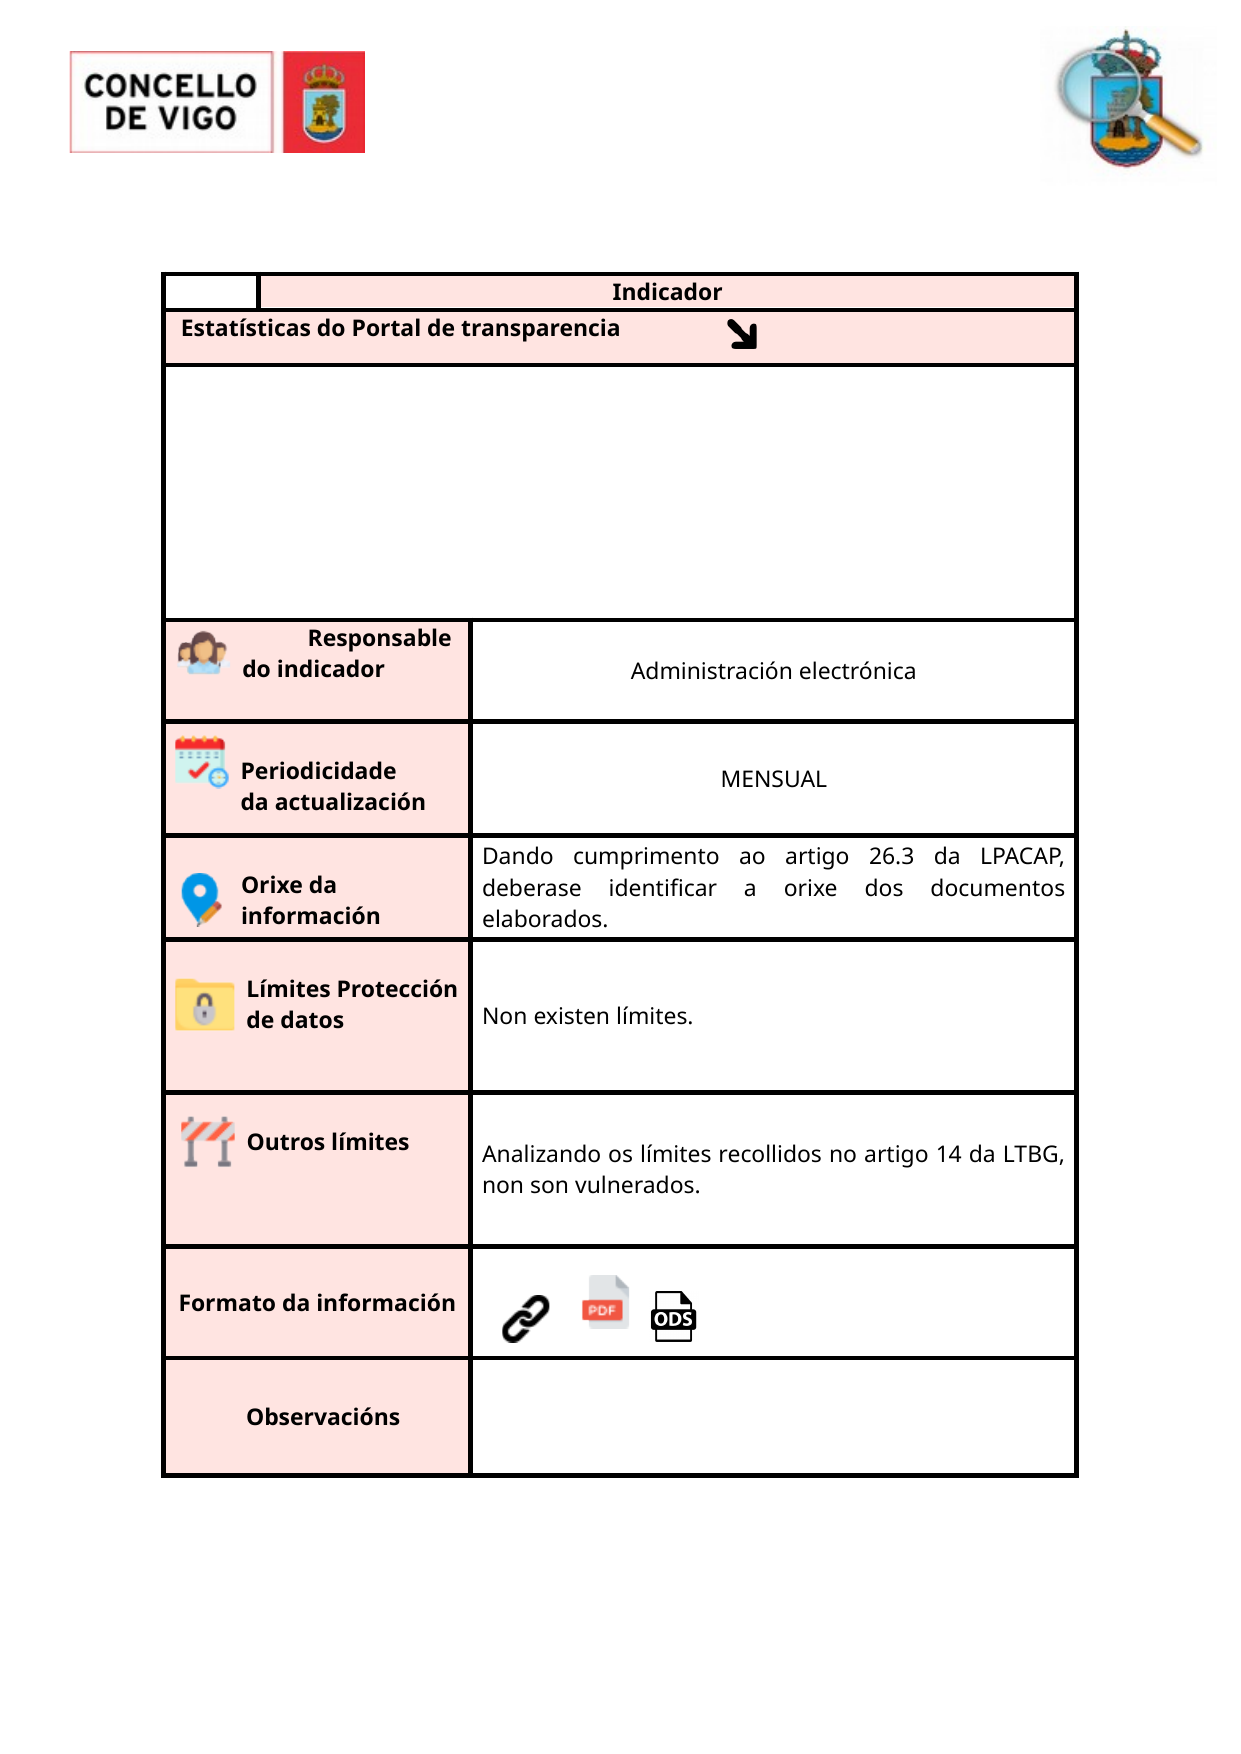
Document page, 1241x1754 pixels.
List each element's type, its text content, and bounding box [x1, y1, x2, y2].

table_cell [166, 367, 1074, 617]
table_cell Periodicidade da actualización [166, 724, 468, 833]
picture [502, 1295, 550, 1343]
table_cell Outros límites [166, 1095, 468, 1244]
table_cell Dando cumprimento ao artigo 26.3 da LPACAP, deberase identificar a orixe dos documentos elaborados. [473, 838, 1074, 937]
table_cell Analizando os límites recollidos no artigo 14 da LTBG, non son vulnerados. [473, 1095, 1074, 1244]
table_cell Límites Protección de datos [166, 942, 468, 1090]
table_cell Observacións [166, 1360, 468, 1473]
picture [69, 51, 365, 153]
table_cell Administración electrónica [473, 622, 1074, 719]
picture [648, 1291, 699, 1342]
picture [175, 873, 229, 927]
picture [727, 319, 757, 349]
picture [175, 735, 229, 789]
picture [579, 1275, 633, 1329]
picture [1040, 26, 1218, 186]
table_header Indicador [261, 276, 1074, 307]
picture [193, 885, 207, 897]
table_cell Responsable do indicador [166, 622, 468, 719]
table_cell Estatísticas do Portal de transparencia [166, 312, 1074, 363]
picture [175, 975, 235, 1035]
table_cell MENSUAL [473, 724, 1074, 833]
table_cell [473, 1360, 1074, 1473]
picture [177, 626, 231, 680]
table_cell [473, 1249, 1074, 1356]
picture [181, 1115, 235, 1169]
table_header [166, 276, 256, 307]
table_cell Orixe da información [166, 838, 468, 937]
table_cell Formato da información [166, 1249, 468, 1356]
table_cell Non existen límites. [473, 942, 1074, 1090]
